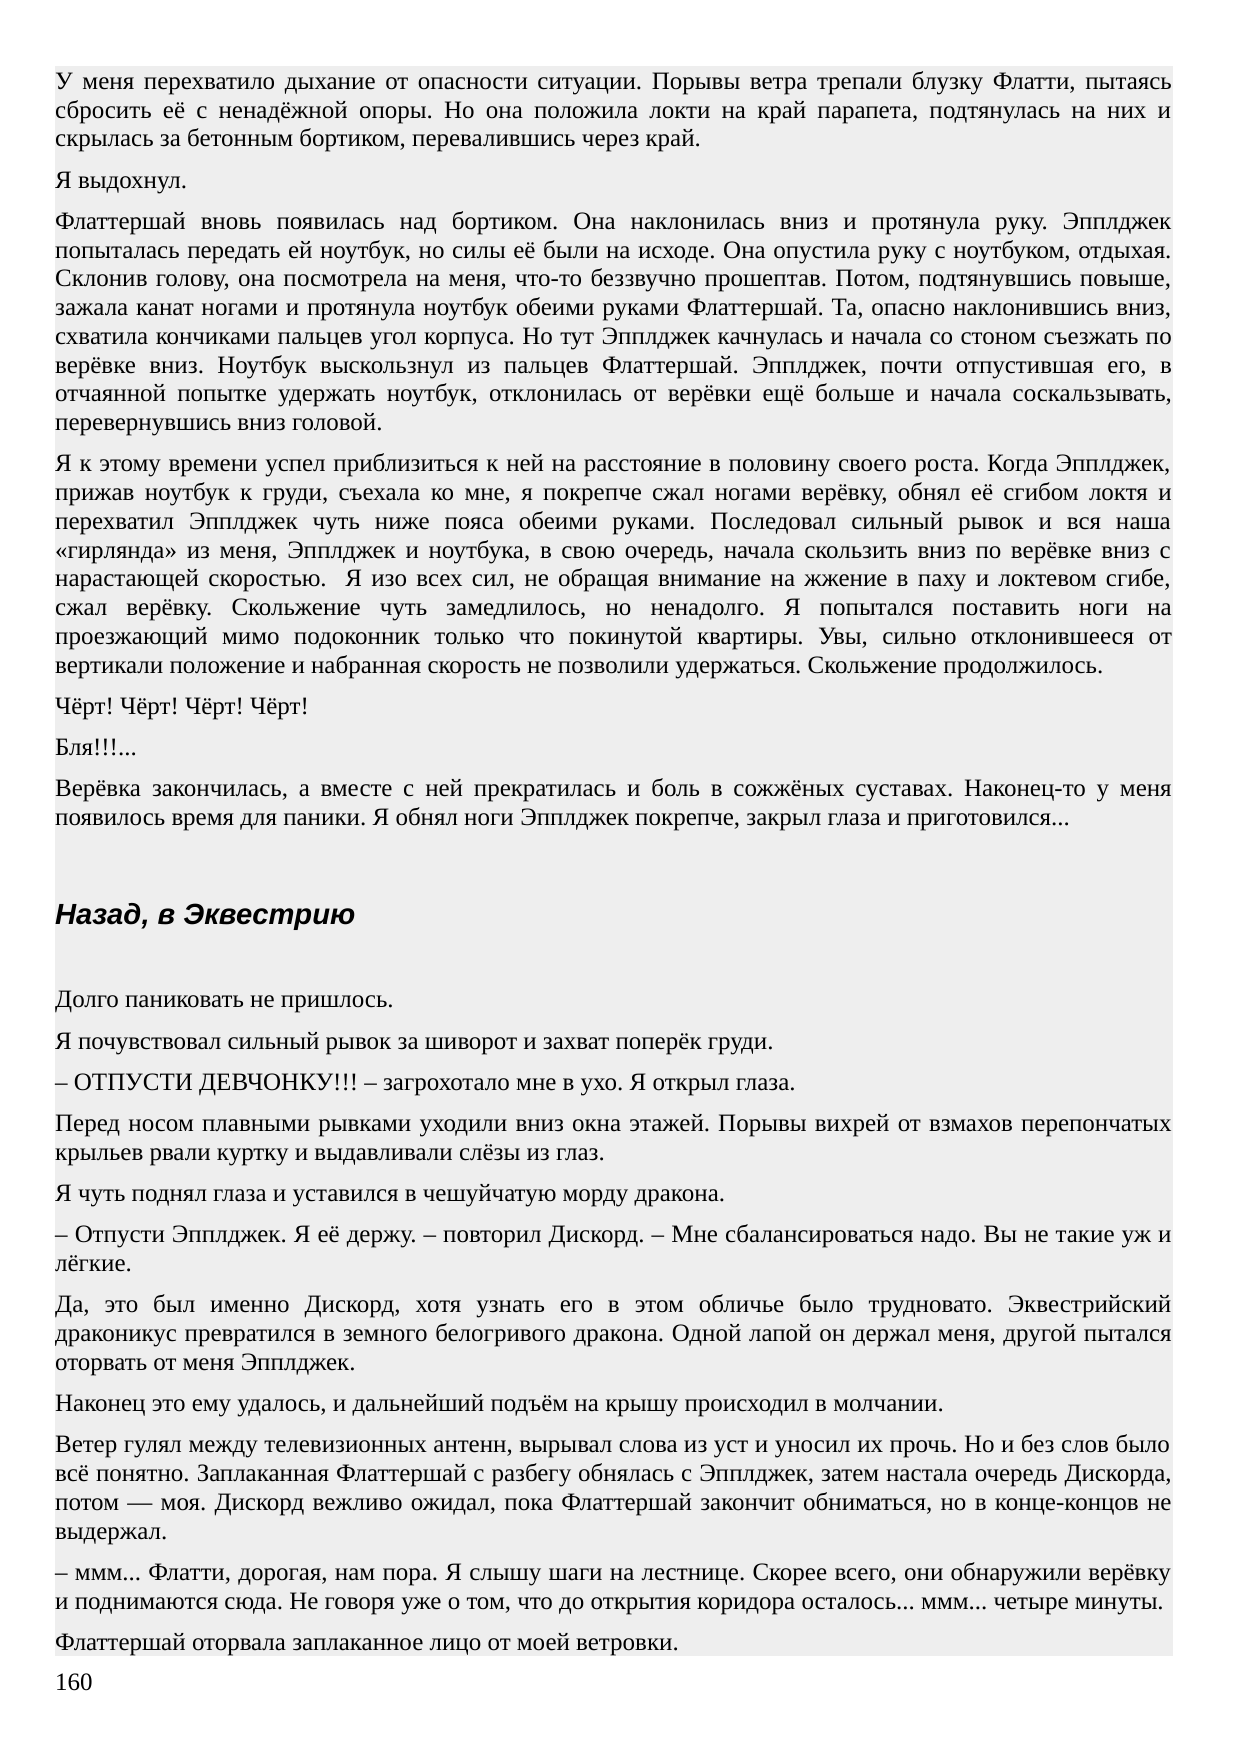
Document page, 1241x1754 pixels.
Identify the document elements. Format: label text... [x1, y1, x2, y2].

text – ммм... Флатти, дорогая, нам пора. Я слышу шаги на лестнице. Скорее всего, они обнаружили верёвку и поднимаются сюда. Не говоря уже о том, что до открытия коридора осталось... ммм... четыре минуты. [55, 1557, 1173, 1614]
text Перед носом плавными рывками уходили вниз окна этажей. Порывы вихрей от взмахов перепончатых крыльев рвали куртку и выдавливали слёзы из глаз. [55, 1108, 1173, 1166]
text Чёрт! Чёрт! Чёрт! Чёрт! [55, 691, 1173, 720]
text Ветер гулял между телевизионных антенн, вырывал слова из уст и уносил их прочь. Но и без слов было всё понятно. Заплаканная Флаттершай с разбегу обнялась с Эпплджек, затем настала очередь Дискорда, потом — моя. Дискорд вежливо ожидал, пока Флаттершай закончит обниматься, но в конце-концов не выдержал. [55, 1429, 1173, 1544]
text Бля!!!... [55, 732, 1173, 761]
text Я к этому времени успел приблизиться к ней на расстояние в половину своего роста. Когда Эпплджек, прижав ноутбук к груди, съехала ко мне, я покрепче сжал ногами верёвку, обнял её сгибом локтя и перехватил Эпплджек чуть ниже пояса обеими руками. Последовал сильный рывок и вся наша «гирлянда» из меня, Эпплджек и ноутбука, в свою очередь, начала скользить вниз по верёвке вниз с нарастающей скоростью. Я изо всех сил, не обращая внимание на жжение в паху и локтевом сгибе, сжал верёвку. Скольжение чуть замедлилось, но ненадолго. Я попытался поставить ноги на проезжающий мимо подоконник только что покинутой квартиры. Увы, сильно отклонившееся от вертикали положение и набранная скорость не позволили удержаться. Скольжение продолжилось. [55, 448, 1173, 678]
text У меня перехватило дыхание от опасности ситуации. Порывы ветра трепали блузку Флатти, пытаясь сбросить её с ненадёжной опоры. Но она положила локти на край парапета, подтянулась на них и скрылась за бетонным бортиком, перевалившись через край. [55, 66, 1173, 152]
text Флаттершай вновь появилась над бортиком. Она наклонилась вниз и протянула руку. Эпплджек попыталась передать ей ноутбук, но силы её были на исходе. Она опустила руку с ноутбуком, отдыхая. Склонив голову, она посмотрела на меня, что-то беззвучно прошептав. Потом, подтянувшись повыше, зажала канат ногами и протянула ноутбук обеими руками Флаттершай. Та, опасно наклонившись вниз, схватила кончиками пальцев угол корпуса. Но тут Эпплджек качнулась и начала со стоном съезжать по верёвке вниз. Ноутбук выскользнул из пальцев Флаттершай. Эпплджек, почти отпустившая его, в отчаянной попытке удержать ноутбук, отклонилась от верёвки ещё больше и начала соскальзывать, перевернувшись вниз головой. [55, 206, 1173, 436]
text Я выдохнул. [55, 165, 1173, 193]
text Я чуть поднял глаза и уставился в чешуйчатую морду дракона. [55, 1178, 1173, 1207]
subtitle Назад, в Эквестрию [55, 897, 1173, 931]
text Наконец это ему удалось, и дальнейший подъём на крышу происходил в молчании. [55, 1388, 1173, 1417]
text – ОТПУСТИ ДЕВЧОНКУ!!! – загрохотало мне в ухо. Я открыл глаза. [55, 1067, 1173, 1096]
text – Отпусти Эпплджек. Я её держу. – повторил Дискорд. – Мне сбалансироваться надо. Вы не такие уж и лёгкие. [55, 1219, 1173, 1277]
text Флаттершай оторвала заплаканное лицо от моей ветровки. [55, 1627, 1173, 1656]
text Да, это был именно Дискорд, хотя узнать его в этом обличье было трудновато. Эквестрийский драконикус превратился в земного белогривого дракона. Одной лапой он держал меня, другой пытался оторвать от меня Эпплджек. [55, 1289, 1173, 1376]
text Верёвка закончилась, а вместе с ней прекратилась и боль в сожжёных суставах. Наконец-то у меня появилось время для паники. Я обнял ноги Эпплджек покрепче, закрыл глаза и приготовился... [55, 773, 1173, 831]
text Долго паниковать не пришлось. [55, 984, 1173, 1013]
text Я почувствовал сильный рывок за шиворот и захват поперёк груди. [55, 1026, 1173, 1054]
